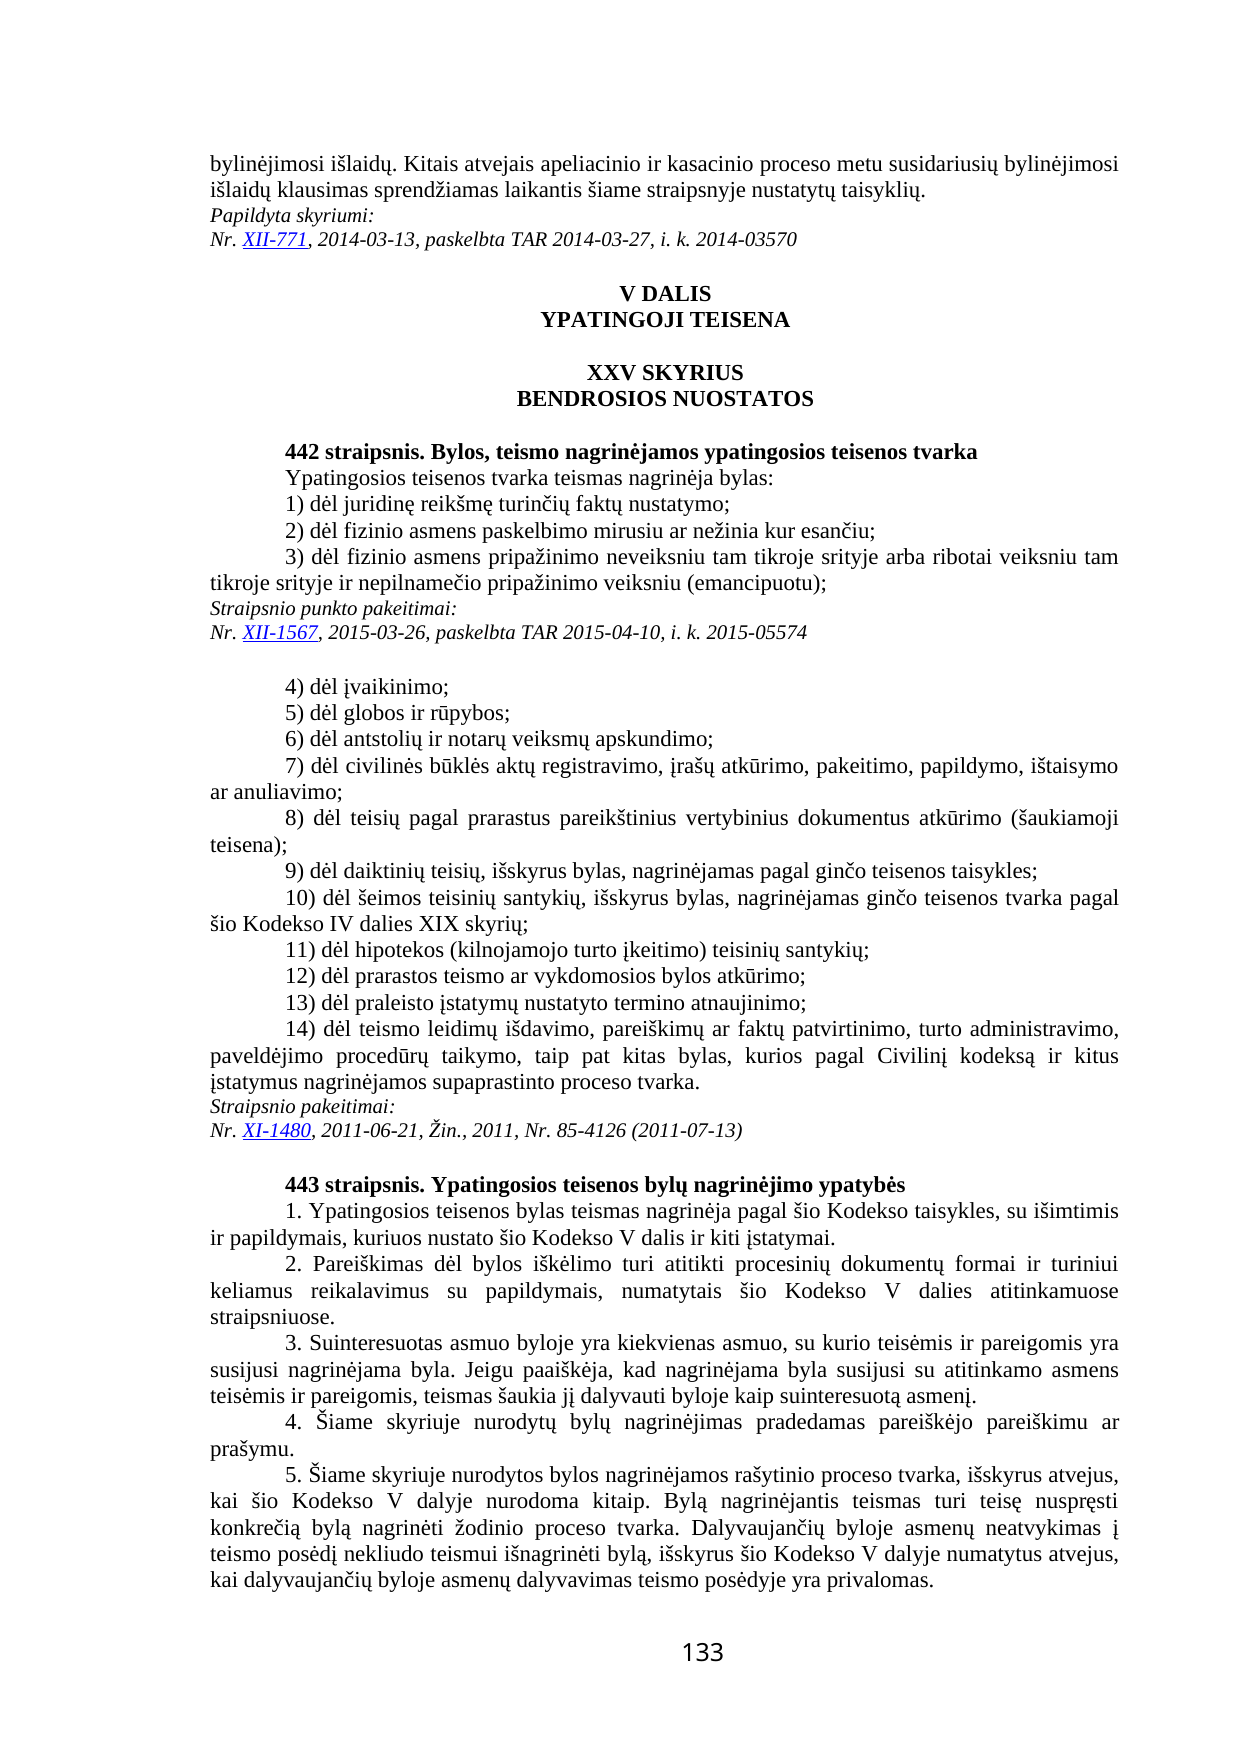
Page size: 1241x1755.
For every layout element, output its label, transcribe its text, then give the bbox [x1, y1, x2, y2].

text 10) dėl šeimos teisinių santykių, išskyrus bylas, nagrinėjamas ginčo teisenos tvarka pagal šio Kodekso IV dalies XIX skyrių; [210, 883, 1120, 936]
text Nr. XI-1480, 2011-06-21, Žin., 2011, Nr. 85-4126 (2011-07-13) [210, 1118, 1120, 1142]
text Nr. XII-1567, 2015-03-26, paskelbta TAR 2015-04-10, i. k. 2015-05574 [210, 620, 1120, 644]
text 2) dėl fizinio asmens paskelbimo mirusiu ar nežinia kur esančiu; [210, 517, 1120, 543]
text Straipsnio punkto pakeitimai: [210, 596, 1120, 620]
text 8) dėl teisių pagal prarastus pareikštinius vertybinius dokumentus atkūrimo (šaukiamoji teisena); [210, 804, 1120, 857]
text 7) dėl civilinės būklės aktų registravimo, įrašų atkūrimo, pakeitimo, papildymo, ištaisymo ar anuliavimo; [210, 752, 1120, 804]
text 9) dėl daiktinių teisių, išskyrus bylas, nagrinėjamas pagal ginčo teisenos taisykles; [210, 857, 1120, 883]
text 1) dėl juridinę reikšmę turinčių faktų nustatymo; [210, 490, 1120, 517]
text 14) dėl teismo leidimų išdavimo, pareiškimų ar faktų patvirtinimo, turto administravimo, paveldėjimo procedūrų taikymo, taip pat kitas bylas, kurios pagal Civilinį kodeksą ir kitus įstatymus nagrinėjamos supaprastinto proceso tvarka. [210, 1015, 1120, 1094]
text 5) dėl globos ir rūpybos; [210, 699, 1120, 725]
text Nr. XII-771, 2014-03-13, paskelbta TAR 2014-03-27, i. k. 2014-03570 [210, 227, 1120, 251]
text Ypatingosios teisenos tvarka teismas nagrinėja bylas: [210, 464, 1120, 490]
text XXV skyrius [210, 359, 1120, 385]
text 13) dėl praleisto įstatymų nustatyto termino atnaujinimo; [210, 989, 1120, 1015]
text 12) dėl prarastos teismo ar vykdomosios bylos atkūrimo; [210, 963, 1120, 989]
text 3. Suinteresuotas asmuo byloje yra kiekvienas asmuo, su kurio teisėmis ir pareigomis yra susijusi nagrinėjama byla. Jeigu paaiškėja, kad nagrinėjama byla susijusi su atitinkamo asmens teisėmis ir pareigomis, teismas šaukia jį dalyvauti byloje kaip suinteresuotą asmenį. [210, 1329, 1120, 1408]
text 5. Šiame skyriuje nurodytos bylos nagrinėjamos rašytinio proceso tvarka, išskyrus atvejus, kai šio Kodekso V dalyje nurodoma kitaip. Bylą nagrinėjantis teismas turi teisę nuspręsti konkrečią bylą nagrinėti žodinio proceso tvarka. Dalyvaujančių byloje asmenų neatvykimas į teismo posėdį nekliudo teismui išnagrinėti bylą, išskyrus šio Kodekso V dalyje numatytus atvejus, kai dalyvaujančių byloje asmenų dalyvavimas teismo posėdyje yra privalomas. [210, 1461, 1120, 1593]
text Bendrosios nuostatos [210, 385, 1120, 411]
text Straipsnio pakeitimai: [210, 1094, 1120, 1118]
text Papildyta skyriumi: [210, 203, 1120, 227]
text 442 straipsnis. Bylos, teismo nagrinėjamos ypatingosios teisenos tvarka [210, 438, 1120, 464]
text V DALIS [210, 279, 1120, 306]
text 2. Pareiškimas dėl bylos iškėlimo turi atitikti procesinių dokumentų formai ir turiniui keliamus reikalavimus su papildymais, numatytais šio Kodekso V dalies atitinkamuose straipsniuose. [210, 1250, 1120, 1329]
text Ypatingoji teisena [210, 306, 1120, 332]
text 6) dėl antstolių ir notarų veiksmų apskundimo; [210, 725, 1120, 752]
text 11) dėl hipotekos (kilnojamojo turto įkeitimo) teisinių santykių; [210, 936, 1120, 963]
text 1. Ypatingosios teisenos bylas teismas nagrinėja pagal šio Kodekso taisykles, su išimtimis ir papildymais, kuriuos nustato šio Kodekso V dalis ir kiti įstatymai. [210, 1198, 1120, 1250]
text 443 straipsnis. Ypatingosios teisenos bylų nagrinėjimo ypatybės [210, 1171, 1120, 1198]
text 4) dėl įvaikinimo; [210, 673, 1120, 699]
text 3) dėl fizinio asmens pripažinimo neveiksniu tam tikroje srityje arba ribotai veiksniu tam tikroje srityje ir nepilnamečio pripažinimo veiksniu (emancipuotu); [210, 543, 1120, 596]
text 4. Šiame skyriuje nurodytų bylų nagrinėjimas pradedamas pareiškėjo pareiškimu ar prašymu. [210, 1408, 1120, 1461]
text bylinėjimosi išlaidų. Kitais atvejais apeliacinio ir kasacinio proceso metu susidariusių bylinėjimosi išlaidų klausimas sprendžiamas laikantis šiame straipsnyje nustatytų taisyklių. [210, 150, 1120, 203]
